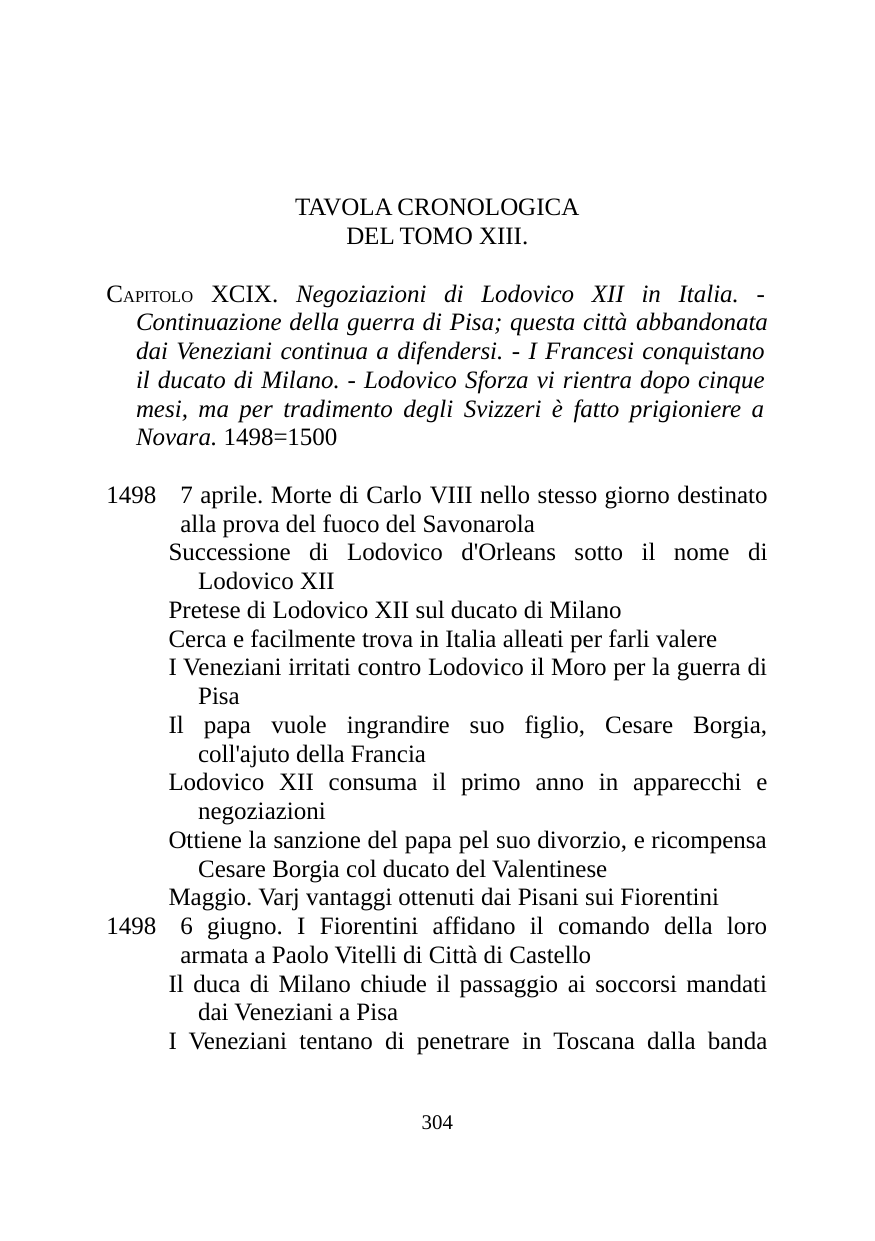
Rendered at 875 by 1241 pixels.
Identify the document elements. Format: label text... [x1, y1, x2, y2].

text Capitolo XCIX. Negoziazioni di Lodovico XII in Italia. - Continuazione della guerra di Pisa; questa città abbandonata dai Veneziani continua a difendersi. - I Francesi conquistano il ducato di Milano. - Lodovico Sforza vi rientra dopo cinque mesi, ma per tradimento degli Svizzeri è fatto prigioniere a Novara. 1498=1500 [106, 279, 768, 451]
text Pretese di Lodovico XII sul ducato di Milano [168, 595, 768, 624]
text Il papa vuole ingrandire suo figlio, Cesare Borgia, coll'ajuto della Francia [168, 710, 768, 767]
text Ottiene la sanzione del papa pel suo divorzio, e ricompensa Cesare Borgia col ducato del Valentinese [168, 825, 768, 882]
text Maggio. Varj vantaggi ottenuti dai Pisani sui Fiorentini [168, 882, 768, 911]
text Lodovico XII consuma il primo anno in apparecchi e negoziazioni [168, 767, 768, 825]
text Successione di Lodovico d'Orleans sotto il nome di Lodovico XII [168, 537, 768, 595]
text TAVOLA CRONOLOGICA [106, 192, 768, 221]
text 1498 6 giugno. I Fiorentini affidano il comando della loro armata a Paolo Vitelli di Città di Castello [106, 911, 768, 969]
text Cerca e facilmente trova in Italia alleati per farli valere [168, 624, 768, 652]
text I Veneziani irritati contro Lodovico il Moro per la guerra di Pisa [168, 652, 768, 710]
text I Veneziani tentano di penetrare in Toscana dalla banda [168, 1026, 768, 1055]
text DEL TOMO XIII. [106, 221, 768, 250]
text 1498 7 aprile. Morte di Carlo VIII nello stesso giorno destinato alla prova del fuoco del Savonarola [106, 480, 768, 537]
text Il duca di Milano chiude il passaggio ai soccorsi mandati dai Veneziani a Pisa [168, 969, 768, 1026]
